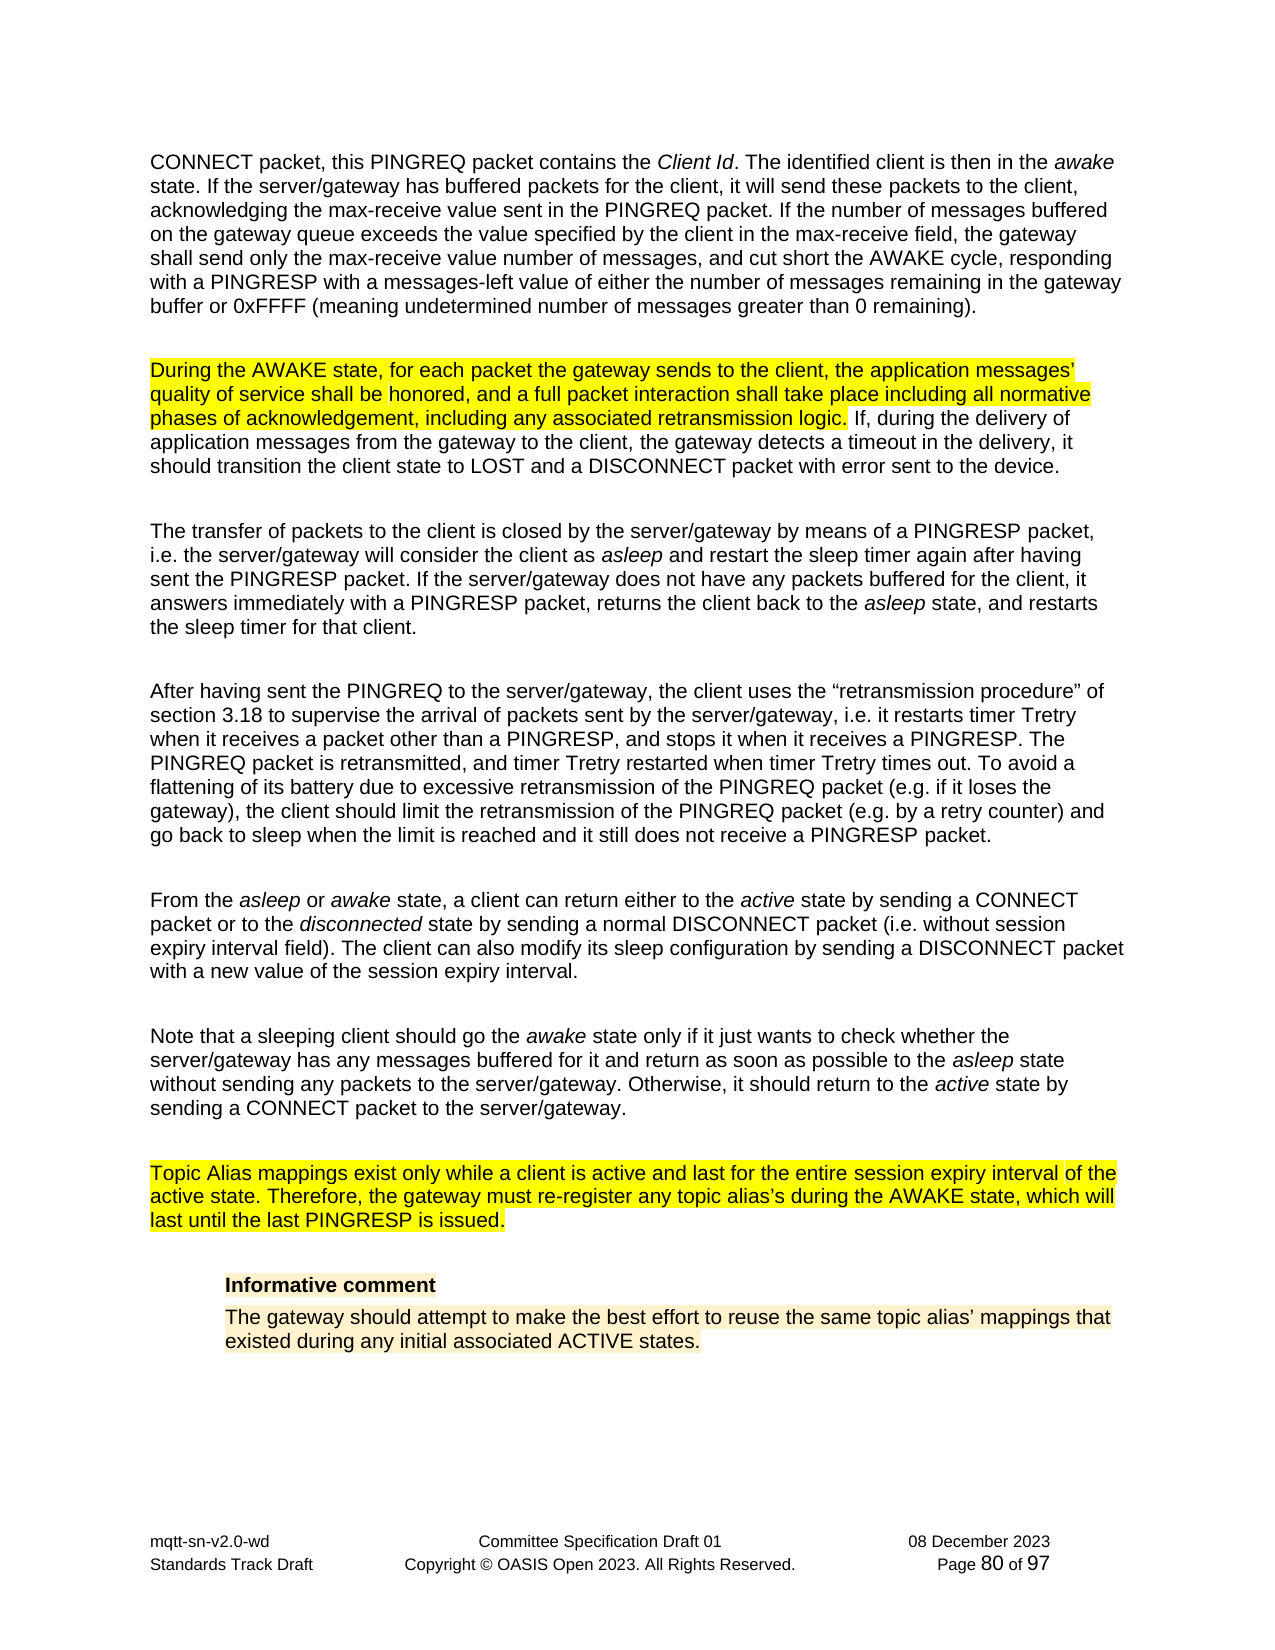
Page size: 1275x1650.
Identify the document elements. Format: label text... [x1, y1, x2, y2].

text Informative comment [225, 1273, 1125, 1297]
text Topic Alias mappings exist only while a client is active and last for the entire session expiry interval of the active state. Therefore, the gateway must re-register any topic alias’s during the AWAKE state, which will last until the last PINGRESP is issued. [150, 1160, 1125, 1232]
text Note that a sleeping client should go the awake state only if it just wants to check whether the server/gateway has any messages buffered for it and return as soon as possible to the asleep state without sending any packets to the server/gateway. Otherwise, it should return to the active state by sending a CONNECT packet to the server/gateway. [150, 1024, 1125, 1120]
text From the asleep or awake state, a client can return either to the active state by sending a CONNECT packet or to the disconnected state by sending a normal DISCONNECT packet (i.e. without session expiry interval field). The client can also modify its sleep configuration by sending a DISCONNECT packet with a new value of the session expiry interval. [150, 887, 1125, 983]
text The gateway should attempt to make the best effort to reuse the same topic alias’ mappings that existed during any initial associated ACTIVE states. [225, 1305, 1125, 1353]
text CONNECT packet, this PINGREQ packet contains the Client Id. The identified client is then in the awake state. If the server/gateway has buffered packets for the client, it will send these packets to the client, acknowledging the max-receive value sent in the PINGREQ packet. If the number of messages buffered on the gateway queue exceeds the value specified by the client in the max-receive field, the gateway shall send only the max-receive value number of messages, and cut short the AWAKE cycle, responding with a PINGRESP with a messages-left value of either the number of messages remaining in the gateway buffer or 0xFFFF (meaning undetermined number of messages greater than 0 remaining). [150, 150, 1125, 318]
text After having sent the PINGREQ to the server/gateway, the client uses the “retransmission procedure” of section 3.18 to supervise the arrival of packets sent by the server/gateway, i.e. it restarts timer Tretry when it receives a packet other than a PINGRESP, and stops it when it receives a PINGRESP. The PINGREQ packet is retransmitted, and timer Tretry restarted when timer Tretry times out. To avoid a flattening of its battery due to excessive retransmission of the PINGREQ packet (e.g. if it loses the gateway), the client should limit the retransmission of the PINGREQ packet (e.g. by a retry counter) and go back to sleep when the limit is reached and it still does not receive a PINGRESP packet. [150, 679, 1125, 847]
text During the AWAKE state, for each packet the gateway sends to the client, the application messages’ quality of service shall be honored, and a full packet interaction shall take place including all normative phases of acknowledgement, including any associated retransmission logic. If, during the delivery of application messages from the gateway to the client, the gateway detects a timeout in the delivery, it should transition the client state to LOST and a DISCONNECT packet with error sent to the device. [150, 358, 1125, 478]
text The transfer of packets to the client is closed by the server/gateway by means of a PINGRESP packet, i.e. the server/gateway will consider the client as asleep and restart the sleep timer again after having sent the PINGRESP packet. If the server/gateway does not have any packets buffered for the client, it answers immediately with a PINGRESP packet, returns the client back to the asleep state, and restarts the sleep timer for that client. [150, 519, 1125, 638]
